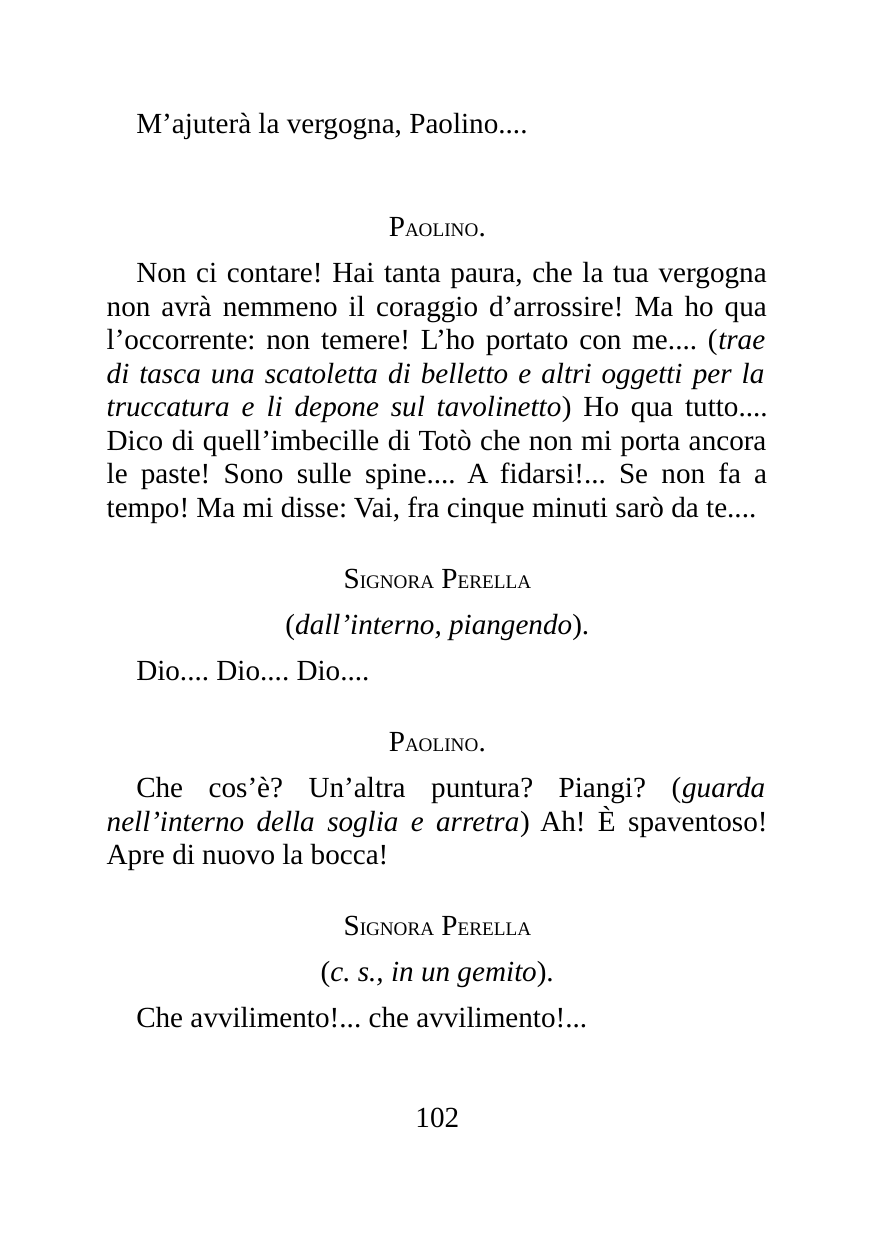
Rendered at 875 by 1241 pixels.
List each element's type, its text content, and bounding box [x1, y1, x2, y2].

text (c. s., in un gemito). [106, 954, 768, 988]
text Che avvilimento!... che avvilimento!... [106, 1000, 768, 1034]
text Non ci contare! Hai tanta paura, che la tua vergogna non avrà nemmeno il coraggio d’arrossire! Ma ho qua l’occorrente: non temere! L’ho portato con me.... (trae di tasca una scatoletta di belletto e altri oggetti per la truccatura e li depone sul tavolinetto) Ho qua tutto.... Dico di quell’imbecille di Totò che non mi porta ancora le paste! Sono sulle spine.... A fidarsi!... Se non fa a tempo! Ma mi disse: Vai, fra cinque minuti sarò da te.... [106, 255, 768, 523]
text Paolino. [106, 724, 768, 758]
text Che cos’è? Un’altra puntura? Piangi? (guarda nell’interno della soglia e arretra) Ah! È spaventoso! Apre di nuovo la bocca! [106, 770, 768, 871]
text (dall’interno, piangendo). [106, 607, 768, 641]
text Dio.... Dio.... Dio.... [106, 653, 768, 687]
text Signora Perella [106, 908, 768, 942]
text M’ajuterà la vergogna, Paolino.... [106, 106, 768, 140]
text Signora Perella [106, 561, 768, 594]
text Paolino. [106, 209, 768, 243]
